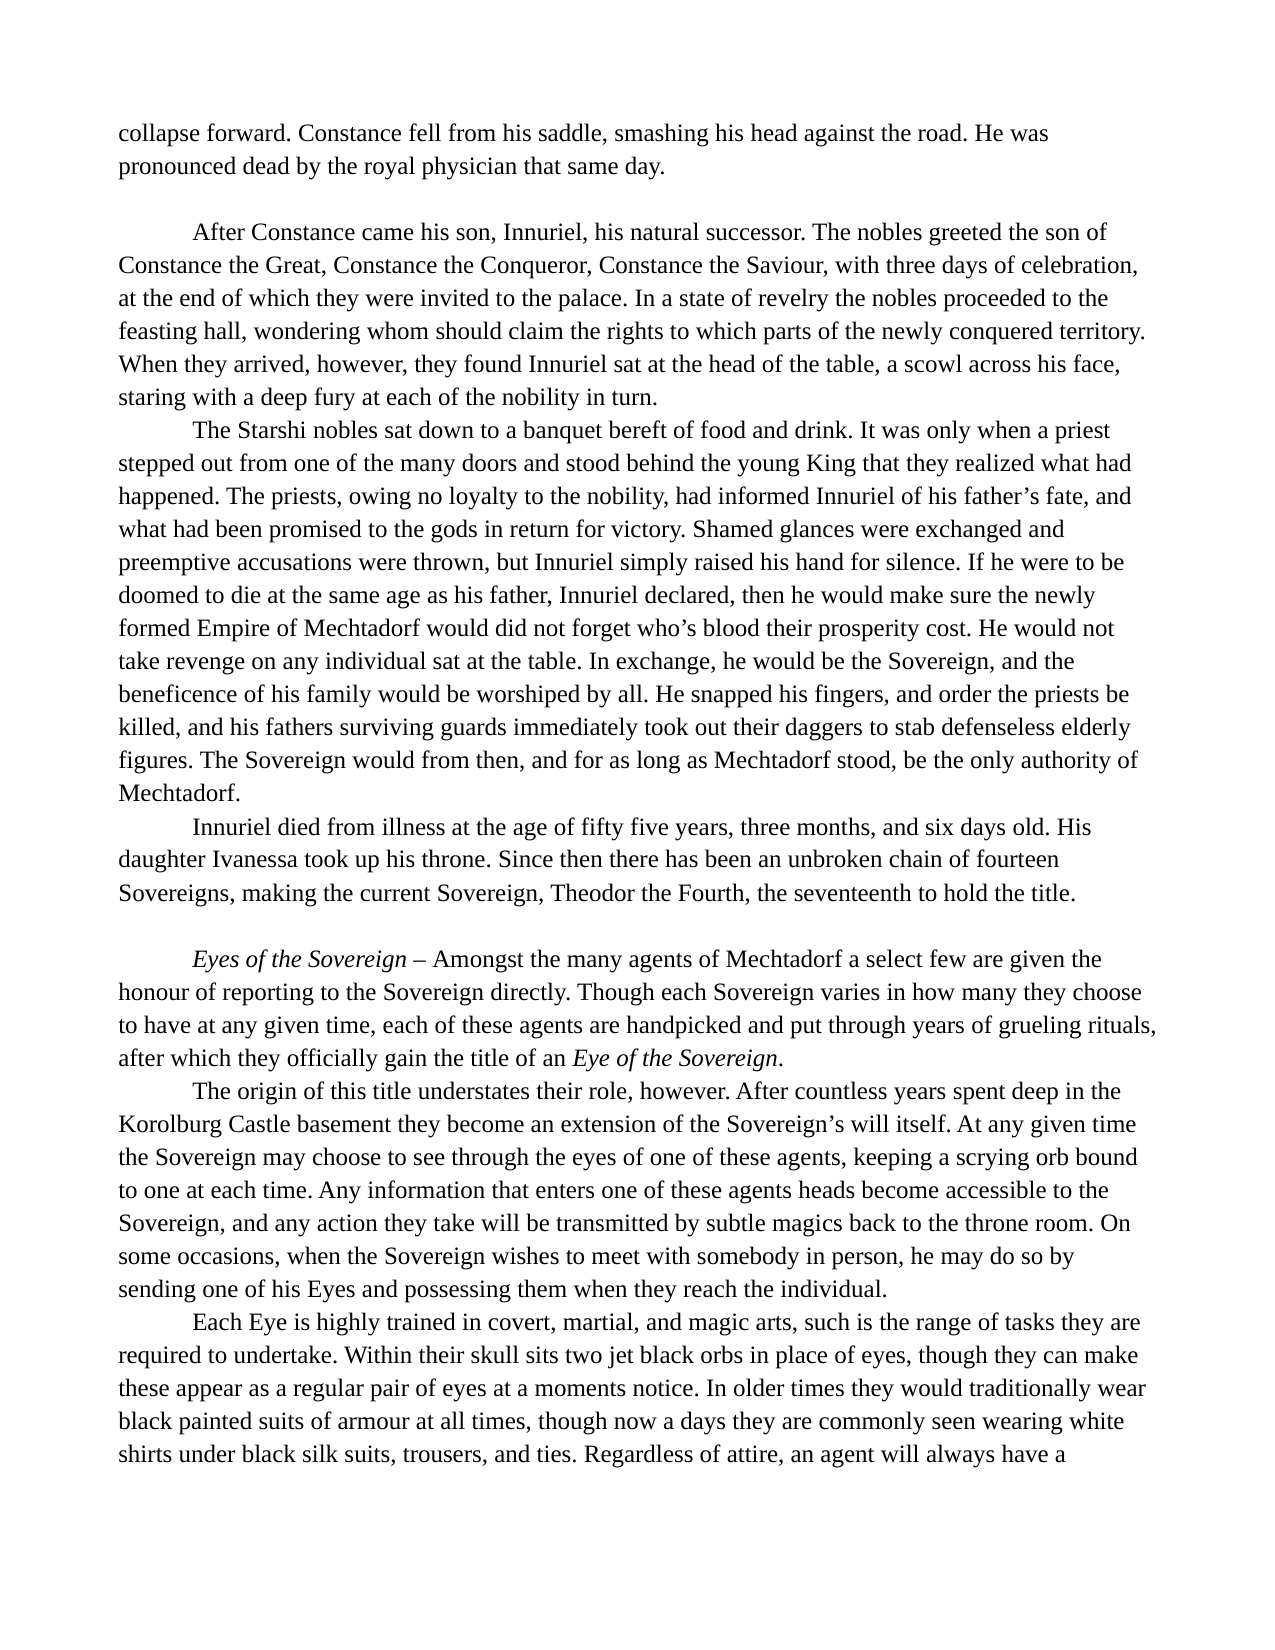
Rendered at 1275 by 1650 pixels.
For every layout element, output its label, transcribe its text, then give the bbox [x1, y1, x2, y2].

text After Constance came his son, Innuriel, his natural successor. The nobles greeted the son of Constance the Great, Constance the Conqueror, Constance the Saviour, with three days of celebration, at the end of which they were invited to the palace. In a state of revelry the nobles proceeded to the feasting hall, wondering whom should claim the rights to which parts of the newly conquered territory. When they arrived, however, they found Innuriel sat at the head of the table, a scowl across his face, staring with a deep fury at each of the nobility in turn. [118, 217, 1157, 411]
text The origin of this title understates their role, however. After countless years spent deep in the Korolburg Castle basement they become an extension of the Sovereign’s will itself. At any given time the Sovereign may choose to see through the eyes of one of these agents, keeping a scrying orb bound to one at each time. Any information that enters one of these agents heads become accessible to the Sovereign, and any action they take will be transmitted by subtle magics back to the throne room. On some occasions, when the Sovereign wishes to meet with somebody in person, he may do so by sending one of his Eyes and possessing them when they reach the individual. [118, 1076, 1157, 1303]
text Eyes of the Sovereign – Amongst the many agents of Mechtadorf a select few are given the honour of reporting to the Sovereign directly. Though each Sovereign varies in how many they choose to have at any given time, each of these agents are handpicked and put through years of grueling rituals, after which they officially gain the title of an Eye of the Sovereign. [118, 944, 1157, 1071]
text The Starshi nobles sat down to a banquet bereft of food and drink. It was only when a priest stepped out from one of the many doors and stood behind the young King that they realized what had happened. The priests, owing no loyalty to the nobility, had informed Innuriel of his father’s fate, and what had been promised to the gods in return for victory. Shamed glances were exchanged and preemptive accusations were thrown, but Innuriel simply raised his hand for silence. If he were to be doomed to die at the same age as his father, Innuriel declared, then he would make sure the newly formed Empire of Mechtadorf would did not forget who’s blood their prosperity cost. He would not take revenge on any individual sat at the table. In exchange, he would be the Sovereign, and the beneficence of his family would be worshiped by all. He snapped his fingers, and order the priests be killed, and his fathers surviving guards immediately took out their daggers to stab defenseless elderly figures. The Sovereign would from then, and for as long as Mechtadorf stood, be the only authority of Mechtadorf. [118, 415, 1157, 807]
text Each Eye is highly trained in covert, martial, and magic arts, such is the range of tasks they are required to undertake. Within their skull sits two jet black orbs in place of eyes, though they can make these appear as a regular pair of eyes at a moments notice. In older times they would traditionally wear black painted suits of armour at all times, though now a days they are commonly seen wearing white shirts under black silk suits, trousers, and ties. Regardless of attire, an agent will always have a [118, 1307, 1157, 1468]
text Innuriel died from illness at the age of fifty five years, three months, and six days old. His daughter Ivanessa took up his throne. Since then there has been an unbroken chain of fourteen Sovereigns, making the current Sovereign, Theodor the Fourth, the seventeenth to hold the title. [118, 812, 1157, 906]
text collapse forward. Constance fell from his saddle, smashing his head against the road. He was pronounced dead by the royal physician that same day. [118, 118, 1157, 180]
